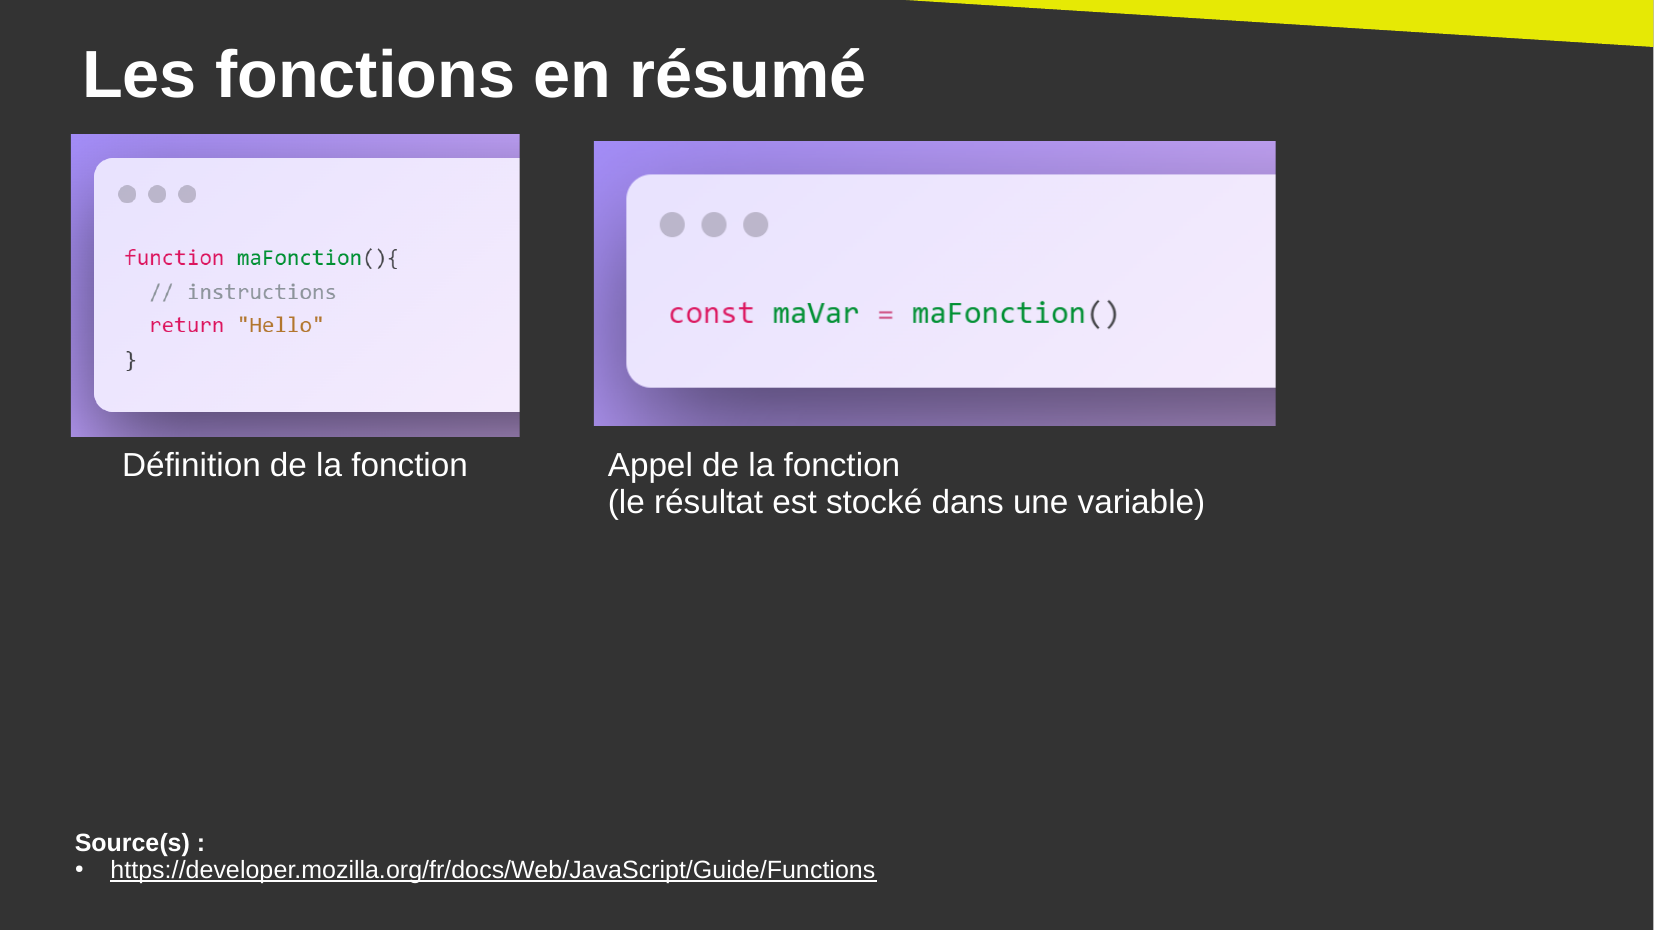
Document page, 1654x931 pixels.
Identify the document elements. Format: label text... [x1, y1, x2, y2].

picture [593, 141, 1276, 426]
text_box [905, 0, 1654, 48]
text_box Définition de la fonction [70, 439, 520, 497]
picture [70, 134, 520, 438]
text_box Source(s) : https://developer.mozilla.org/fr/docs/Web/JavaScript/Guide/Functions [60, 820, 1583, 892]
title Les fonctions en résumé [82, 37, 1571, 114]
text_box Appel de la fonction (le résultat est stocké dans une variable) [593, 439, 1279, 532]
